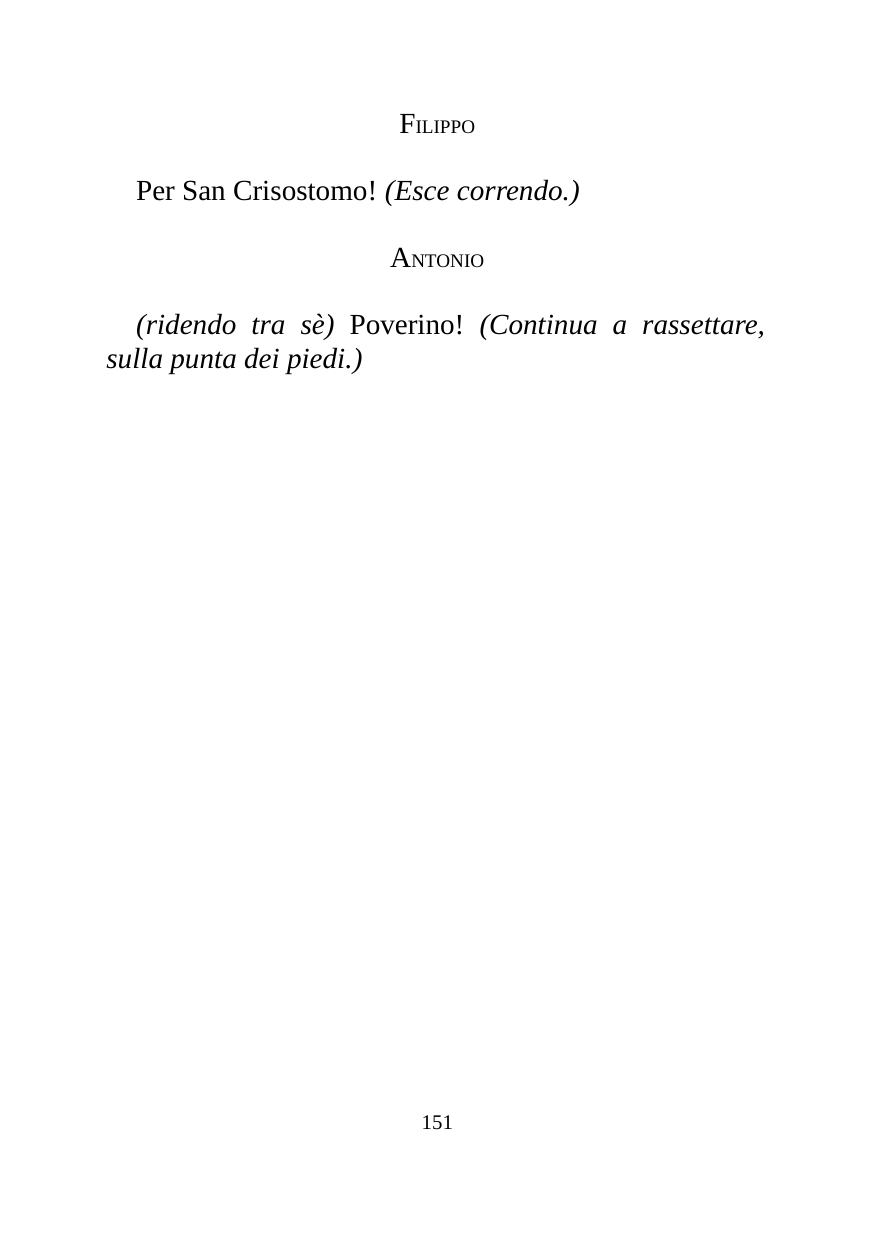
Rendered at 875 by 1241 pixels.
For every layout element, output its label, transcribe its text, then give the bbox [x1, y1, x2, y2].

text Per San Crisostomo! (Esce correndo.) [106, 173, 768, 207]
text (ridendo tra sè) Poverino! (Continua a rassettare, sulla punta dei piedi.) [106, 307, 768, 374]
text Antonio [106, 240, 768, 274]
text Filippo [106, 106, 768, 140]
